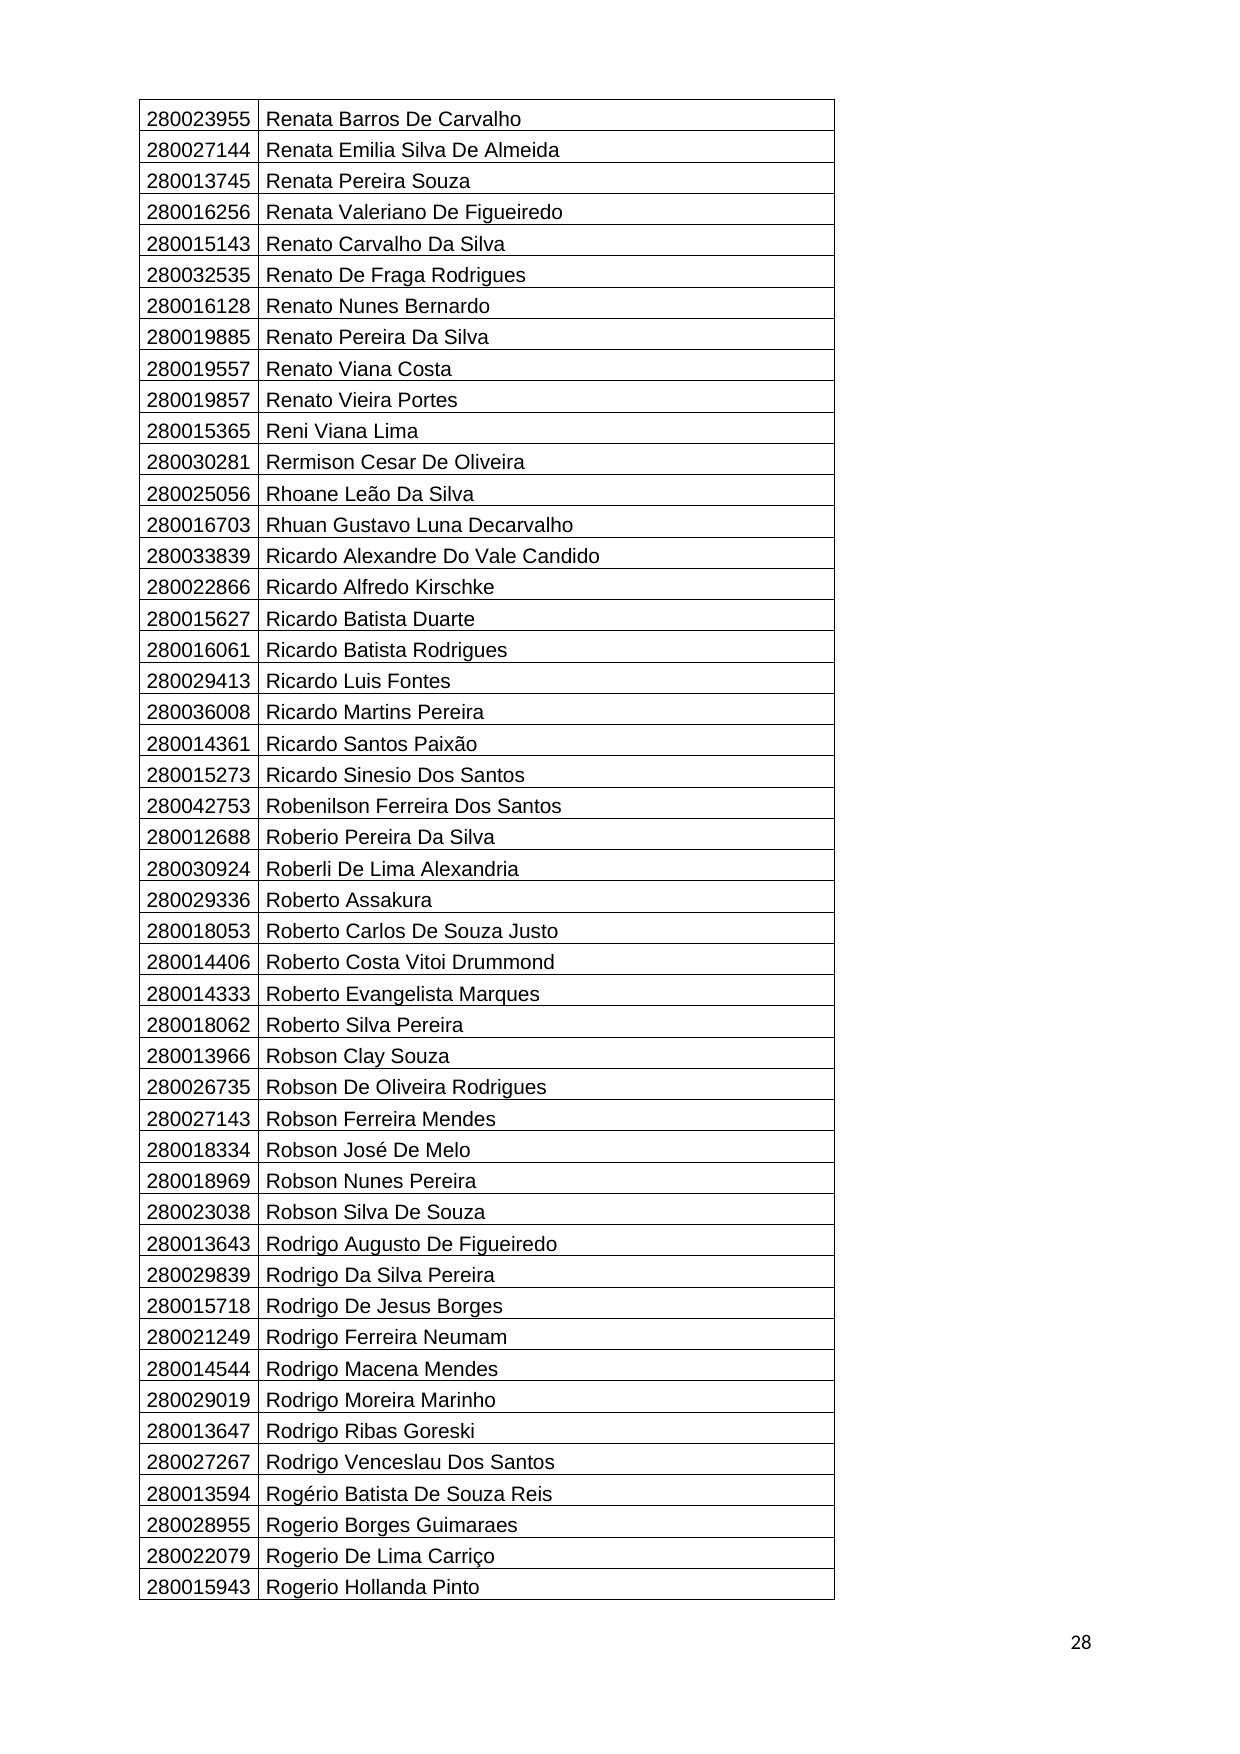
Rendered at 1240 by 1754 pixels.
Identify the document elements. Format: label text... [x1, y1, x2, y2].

table_cell 280026735 [140, 1069, 258, 1099]
table_cell 280015627 [140, 600, 258, 630]
table_cell Roberio Pereira Da Silva [259, 819, 834, 849]
table_cell 280029019 [140, 1381, 258, 1412]
table_cell 280015143 [140, 225, 258, 255]
table_cell Rodrigo Augusto De Figueiredo [259, 1225, 834, 1255]
table_cell Renato Nunes Bernardo [259, 288, 834, 318]
table_cell Rogerio De Lima Carriço [259, 1538, 834, 1568]
table_cell Reni Viana Lima [259, 413, 834, 443]
table_cell Roberto Silva Pereira [259, 1006, 834, 1037]
table_cell Roberto Assakura [259, 881, 834, 912]
table_cell Ricardo Santos Paixão [259, 725, 834, 755]
table_cell Rodrigo Da Silva Pereira [259, 1256, 834, 1287]
table_cell Rodrigo Moreira Marinho [259, 1381, 834, 1412]
table_cell 280014406 [140, 944, 258, 974]
table_cell Rogerio Hollanda Pinto [259, 1569, 834, 1599]
table_cell 280014361 [140, 725, 258, 755]
table_cell 280023955 [140, 100, 258, 130]
table_cell Roberto Costa Vitoi Drummond [259, 944, 834, 974]
table_cell 280016128 [140, 288, 258, 318]
table_cell Ricardo Alfredo Kirschke [259, 569, 834, 599]
table_cell 280016703 [140, 506, 258, 537]
table_cell 280018053 [140, 913, 258, 943]
table_cell 280019557 [140, 350, 258, 380]
table_cell Rhuan Gustavo Luna Decarvalho [259, 506, 834, 537]
table_cell Renato De Fraga Rodrigues [259, 256, 834, 287]
table_cell Renato Pereira Da Silva [259, 319, 834, 349]
table_cell 280036008 [140, 694, 258, 724]
table_cell Ricardo Batista Rodrigues [259, 631, 834, 662]
table_cell 280030924 [140, 850, 258, 880]
table_cell 280013594 [140, 1475, 258, 1505]
table_cell 280029413 [140, 663, 258, 693]
table_cell 280015273 [140, 756, 258, 787]
table_cell Robenilson Ferreira Dos Santos [259, 788, 834, 818]
table_cell Robson Nunes Pereira [259, 1163, 834, 1193]
table_cell Renata Emilia Silva De Almeida [259, 131, 834, 162]
table_cell Ricardo Sinesio Dos Santos [259, 756, 834, 787]
table_cell 280029336 [140, 881, 258, 912]
table_cell Ricardo Alexandre Do Vale Candido [259, 538, 834, 568]
table_cell 280015365 [140, 413, 258, 443]
table_cell Renata Barros De Carvalho [259, 100, 834, 130]
table_cell 280030281 [140, 444, 258, 474]
table_cell 280018334 [140, 1131, 258, 1162]
table_cell 280023038 [140, 1194, 258, 1224]
table_cell 280027267 [140, 1444, 258, 1474]
table_cell Roberto Evangelista Marques [259, 975, 834, 1005]
table_cell 280019857 [140, 381, 258, 412]
table_cell Renata Valeriano De Figueiredo [259, 194, 834, 224]
table_cell 280015718 [140, 1288, 258, 1318]
table_cell Rhoane Leão Da Silva [259, 475, 834, 505]
table_cell 280013647 [140, 1413, 258, 1443]
table_cell 280025056 [140, 475, 258, 505]
table_cell Rogerio Borges Guimaraes [259, 1506, 834, 1537]
table_cell 280018062 [140, 1006, 258, 1037]
table_cell 280014544 [140, 1350, 258, 1380]
table_cell Robson De Oliveira Rodrigues [259, 1069, 834, 1099]
table_cell Roberli De Lima Alexandria [259, 850, 834, 880]
table_cell Renato Viana Costa [259, 350, 834, 380]
table_cell 280019885 [140, 319, 258, 349]
table_cell 280029839 [140, 1256, 258, 1287]
table_cell Robson Ferreira Mendes [259, 1100, 834, 1130]
table_cell Rodrigo De Jesus Borges [259, 1288, 834, 1318]
table_cell Rodrigo Ribas Goreski [259, 1413, 834, 1443]
table_cell 280042753 [140, 788, 258, 818]
table_cell 280022866 [140, 569, 258, 599]
table_cell Rodrigo Venceslau Dos Santos [259, 1444, 834, 1474]
table_cell 280016061 [140, 631, 258, 662]
table_cell 280016256 [140, 194, 258, 224]
table_cell 280027144 [140, 131, 258, 162]
table_cell Rodrigo Ferreira Neumam [259, 1319, 834, 1349]
table_cell Renato Carvalho Da Silva [259, 225, 834, 255]
table_cell Rermison Cesar De Oliveira [259, 444, 834, 474]
table_cell Ricardo Luis Fontes [259, 663, 834, 693]
table_cell 280028955 [140, 1506, 258, 1537]
table_cell Ricardo Martins Pereira [259, 694, 834, 724]
table_cell 280018969 [140, 1163, 258, 1193]
table_cell 280013966 [140, 1038, 258, 1068]
table_cell 280021249 [140, 1319, 258, 1349]
table_cell 280022079 [140, 1538, 258, 1568]
table_cell Renata Pereira Souza [259, 163, 834, 193]
table_cell 280032535 [140, 256, 258, 287]
table_cell 280012688 [140, 819, 258, 849]
table_cell 280013745 [140, 163, 258, 193]
table_cell Robson José De Melo [259, 1131, 834, 1162]
table_cell Robson Clay Souza [259, 1038, 834, 1068]
table_cell 280027143 [140, 1100, 258, 1130]
table_cell Rodrigo Macena Mendes [259, 1350, 834, 1380]
table_cell 280013643 [140, 1225, 258, 1255]
table_cell 280014333 [140, 975, 258, 1005]
table_cell 280033839 [140, 538, 258, 568]
table_cell Ricardo Batista Duarte [259, 600, 834, 630]
table_cell Roberto Carlos De Souza Justo [259, 913, 834, 943]
table_cell Rogério Batista De Souza Reis [259, 1475, 834, 1505]
table_cell 280015943 [140, 1569, 258, 1599]
table_cell Robson Silva De Souza [259, 1194, 834, 1224]
table_cell Renato Vieira Portes [259, 381, 834, 412]
